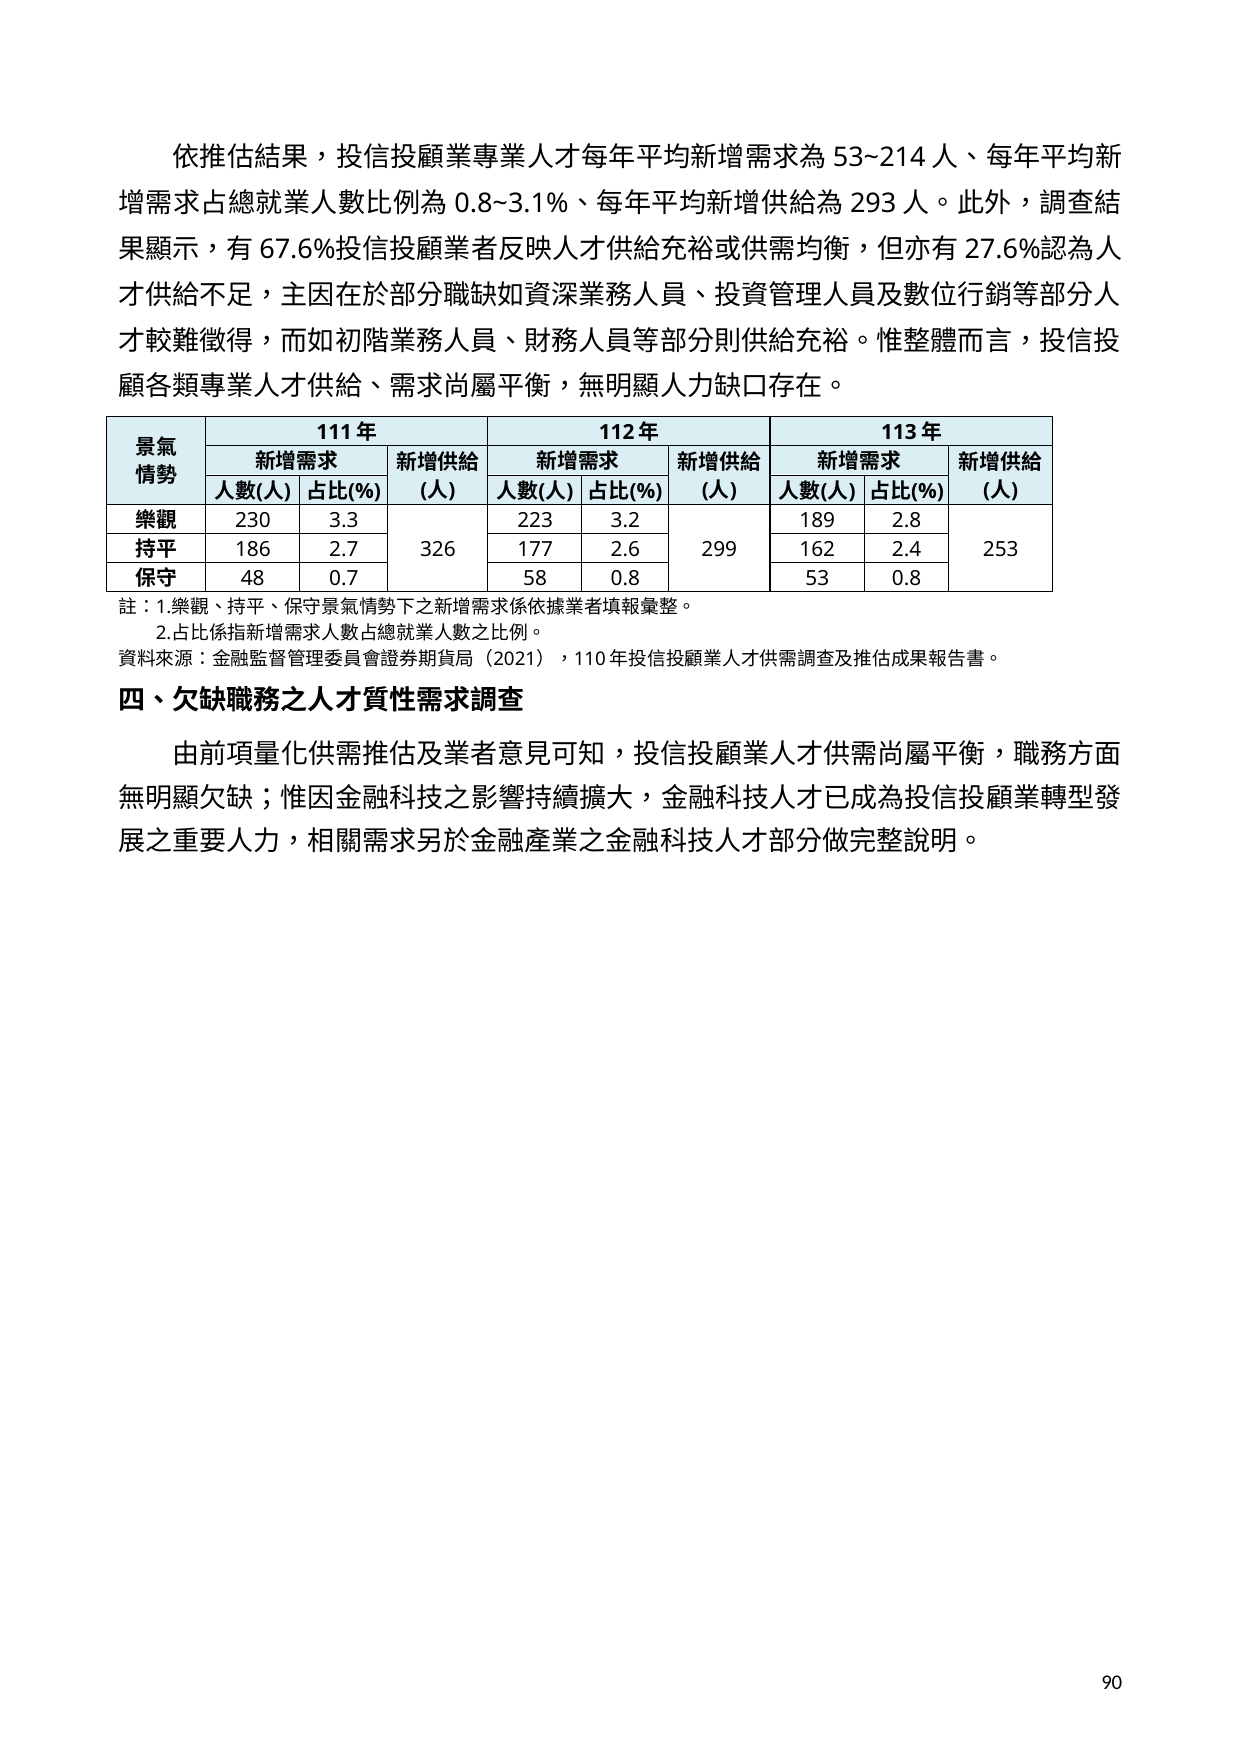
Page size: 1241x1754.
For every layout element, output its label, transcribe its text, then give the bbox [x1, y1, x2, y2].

table_cell 253 [949, 505, 1052, 591]
table_cell 占比(%) [582, 476, 668, 504]
table_cell 3.3 [300, 505, 387, 533]
table_cell 人數(人) [488, 476, 581, 504]
table_cell 326 [388, 505, 487, 591]
table_cell 0.7 [300, 563, 387, 591]
text 由前項量化供需推估及業者意見可知，投信投顧業人才供需尚屬平衡，職務方面無明顯欠缺；惟因金融科技之影響持續擴大，金融科技人才已成為投信投顧業轉型發展之重要人力，相關需求另於金融產業之金融科技人才部分做完整說明。 [118, 728, 1122, 859]
table_cell 人數(人) [206, 476, 299, 504]
table_cell 53 [771, 563, 864, 591]
table_cell 人數(人) [771, 476, 864, 504]
table_cell 48 [206, 563, 299, 591]
table_cell 0.8 [865, 563, 948, 591]
text 四、欠缺職務之人才質性需求調查 [118, 678, 1122, 717]
table_header 112年 [488, 417, 769, 445]
list 資料來源：金融監督管理委員會證券期貨局（2021），110年投信投顧業人才供需調查及推估成果報告書。 [118, 644, 1122, 670]
table_header 113年 [771, 417, 1052, 445]
table_cell 0.8 [582, 563, 668, 591]
table_cell 新增供給(人) [949, 446, 1052, 504]
table_cell 持平 [107, 534, 205, 562]
list 註：1.樂觀、持平、保守景氣情勢下之新增需求係依據業者填報彙整。 [118, 592, 1122, 618]
table_cell 2.6 [582, 534, 668, 562]
table_cell 占比(%) [865, 476, 948, 504]
table_cell 223 [488, 505, 581, 533]
table_cell 2.8 [865, 505, 948, 533]
table_header 景氣 情勢 [107, 417, 205, 504]
table_cell 保守 [107, 563, 205, 591]
table_cell 新增需求 [771, 446, 948, 474]
table_cell 新增供給(人) [669, 446, 769, 504]
table_cell 新增需求 [206, 446, 387, 474]
table_cell 189 [771, 505, 864, 533]
table_cell 占比(%) [300, 476, 387, 504]
table_cell 162 [771, 534, 864, 562]
table_cell 230 [206, 505, 299, 533]
table_cell 樂觀 [107, 505, 205, 533]
table_cell 新增供給(人) [388, 446, 487, 504]
table_cell 3.2 [582, 505, 668, 533]
table_cell 2.4 [865, 534, 948, 562]
table_header 111年 [206, 417, 487, 445]
table_cell 299 [669, 505, 769, 591]
table_cell 新增需求 [488, 446, 668, 474]
table_cell 2.7 [300, 534, 387, 562]
table_cell 58 [488, 563, 581, 591]
list 2.占比係指新增需求人數占總就業人數之比例。 [156, 618, 1122, 644]
table_cell 177 [488, 534, 581, 562]
table_cell 186 [206, 534, 299, 562]
text 依推估結果，投信投顧業專業人才每年平均新增需求為53~214人、每年平均新增需求占總就業人數比例為0.8~3.1%、每年平均新增供給為293人。此外，調查結果顯示，有67.6%投信投顧業者反映人才供給充裕或供需均衡，但亦有27.6%認為人才供給不足，主因在於部分職缺如資深業務人員、投資管理人員及數位行銷等部分人才較難徵得，而如初階業務人員、財務人員等部分則供給充裕。惟整體而言，投信投顧各類專業人才供給、需求尚屬平衡，無明顯人力缺口存在。 [118, 130, 1122, 405]
